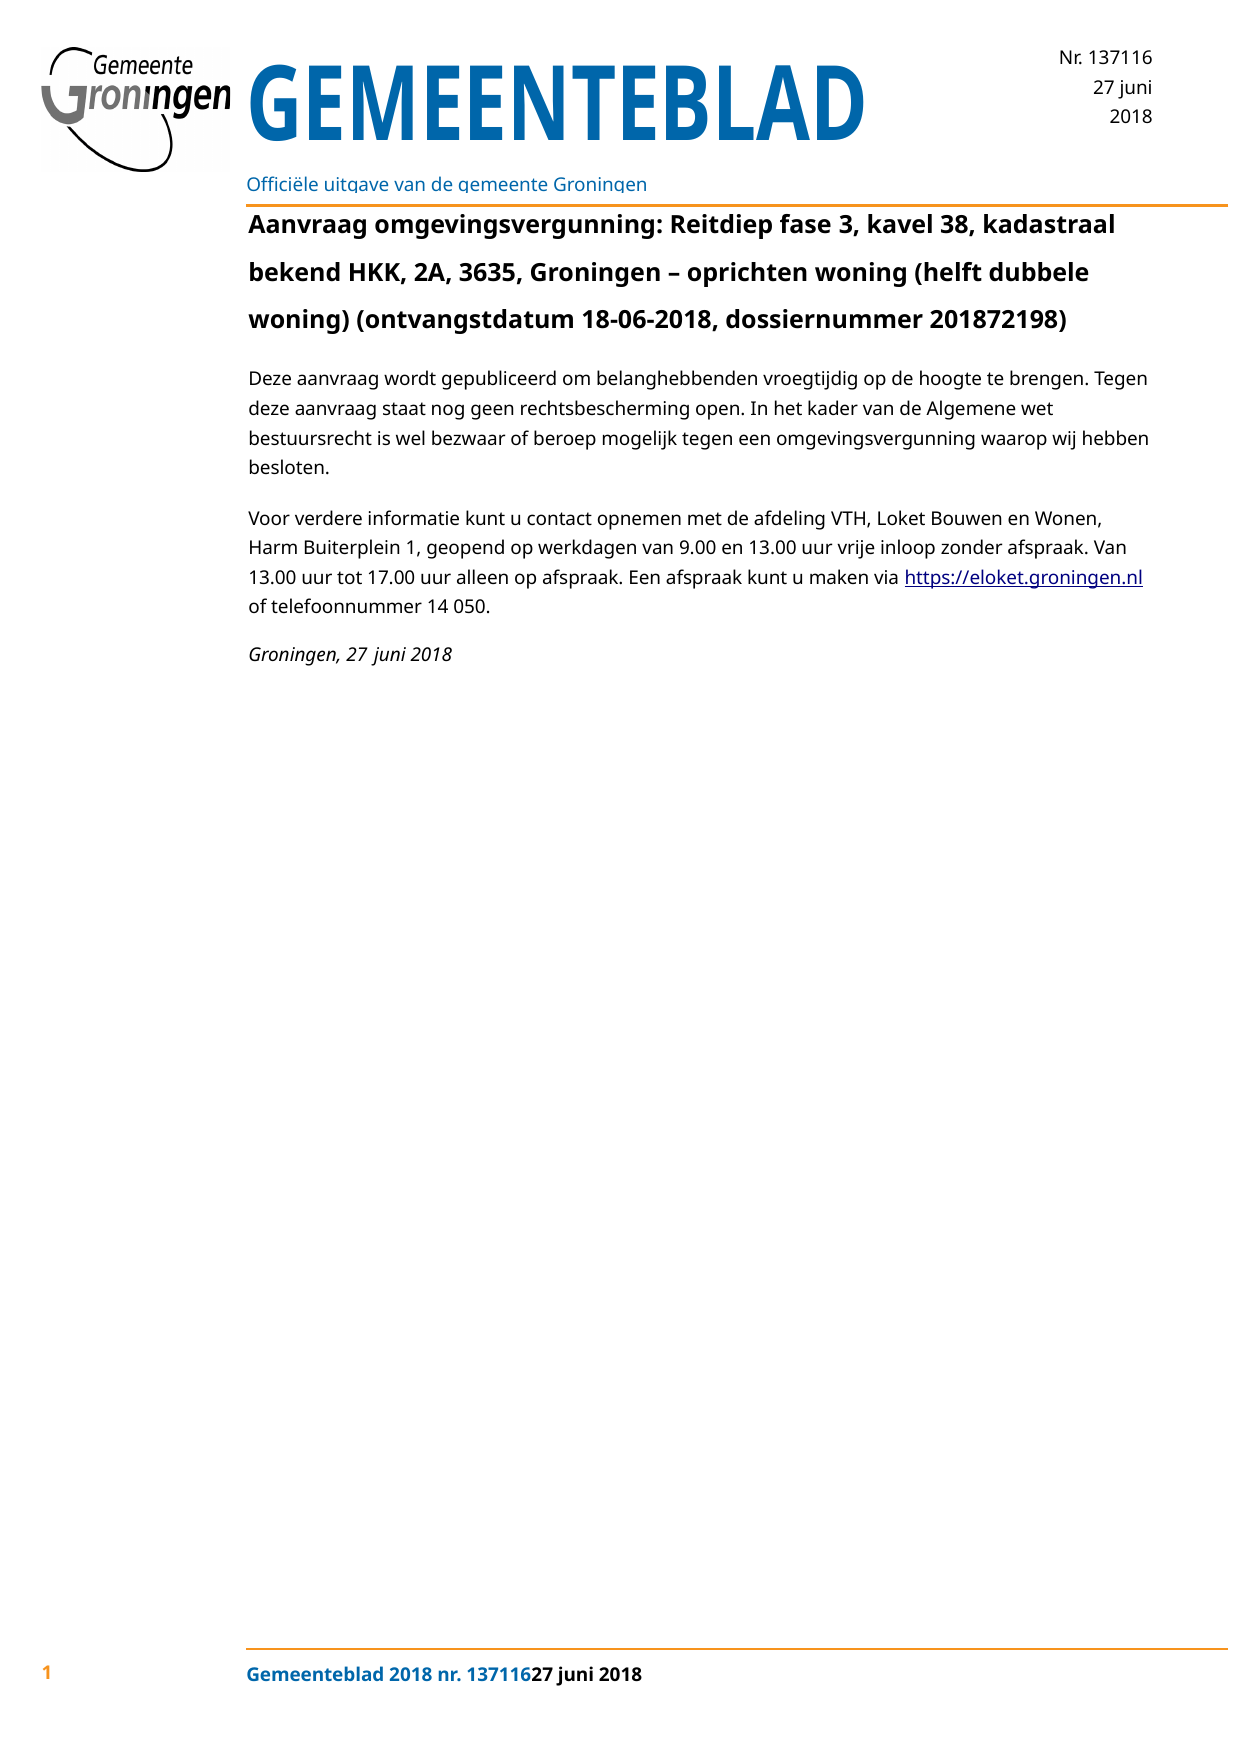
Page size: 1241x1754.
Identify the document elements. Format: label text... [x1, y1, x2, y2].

text Deze aanvraag wordt gepubliceerd om belanghebbenden vroegtijdig op de hoogte te brengen. Tegen deze aanvraag staat nog geen rechtsbescherming open. In het kader van de Algemene wet bestuursrecht is wel bezwaar of beroep mogelijk tegen een omgevingsvergunning waarop wij hebben besloten. [248, 366, 1152, 480]
picture [41, 47, 231, 172]
text Groningen, 27 juni 2018 [248, 641, 1152, 667]
text Aanvraag omgevingsvergunning: Reitdiep fase 3, kavel 38, kadastraal bekend HKK, 2A, 3635, Groningen – oprichten woning (helft dubbele woning) (ontvangstdatum 18-06-2018, dossiernummer 201872198) [248, 207, 1152, 336]
text Voor verdere informatie kunt u contact opnemen met de afdeling VTH, Loket Bouwen en Wonen, Harm Buiterplein 1, geopend op werkdagen van 9.00 en 13.00 uur vrije inloop zonder afspraak. Van 13.00 uur tot 17.00 uur alleen op afspraak. Een afspraak kunt u maken via https://eloket.groningen.nl of telefoonnummer 14 050. [248, 505, 1152, 619]
